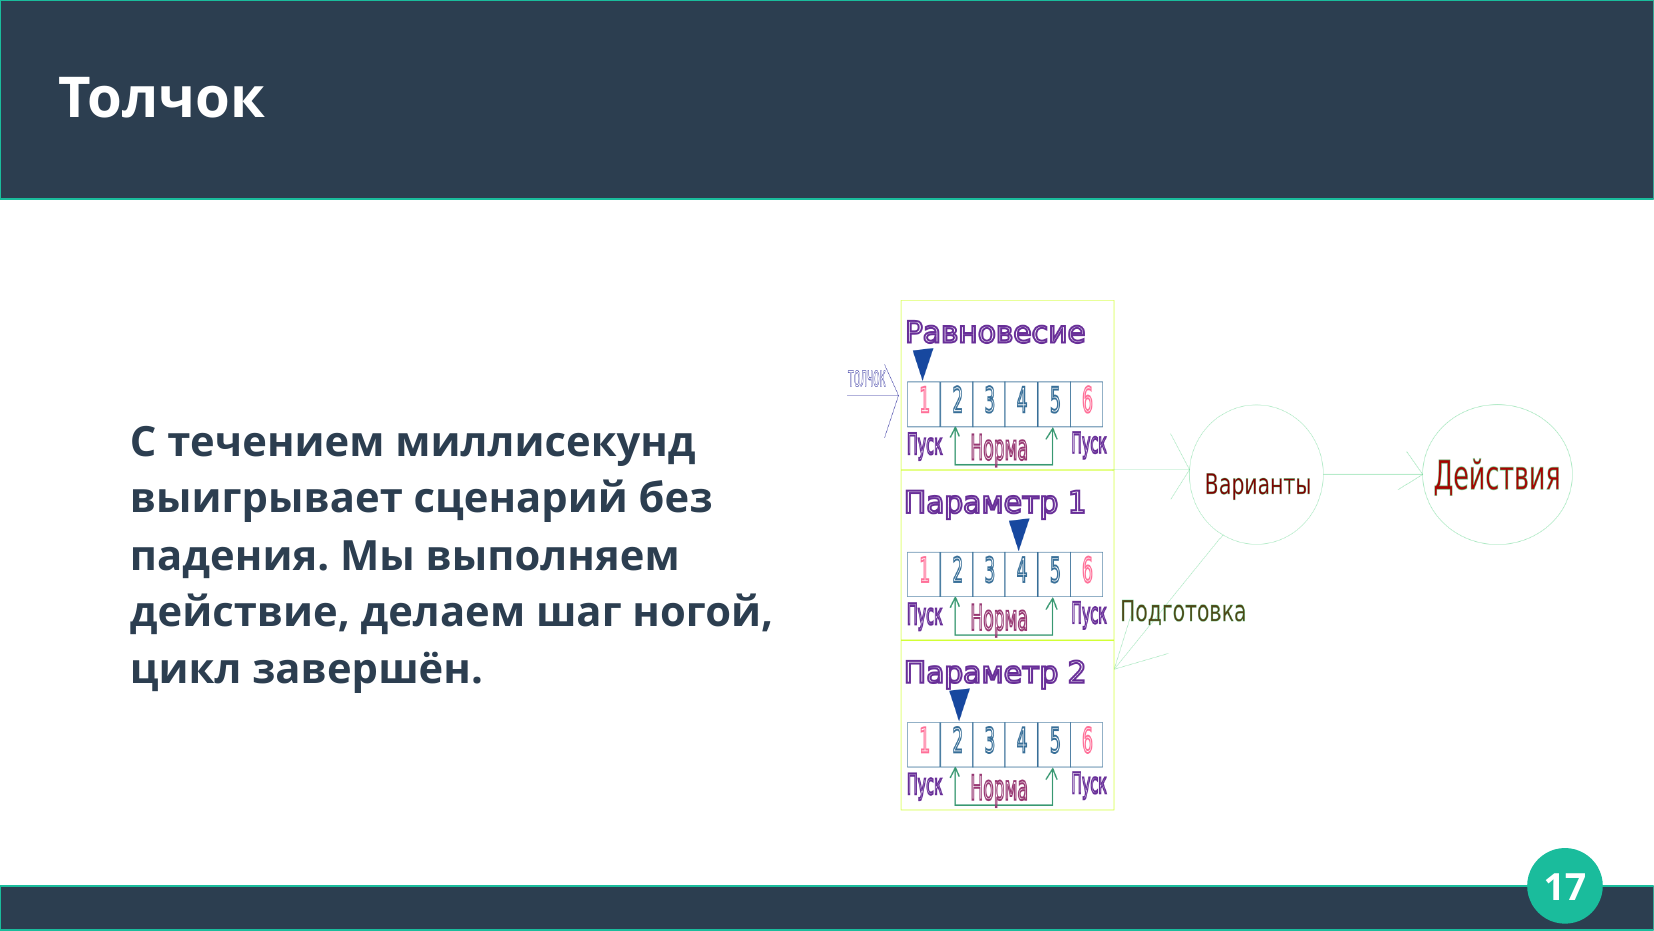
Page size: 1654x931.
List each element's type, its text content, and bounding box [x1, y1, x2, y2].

list С течением миллисекунд выигрывает сценарий без падения. Мы выполняем действие, делаем шаг ногой, цикл завершён. [59, 243, 809, 864]
title Толчок [59, 37, 1595, 155]
picture [845, 288, 1595, 819]
